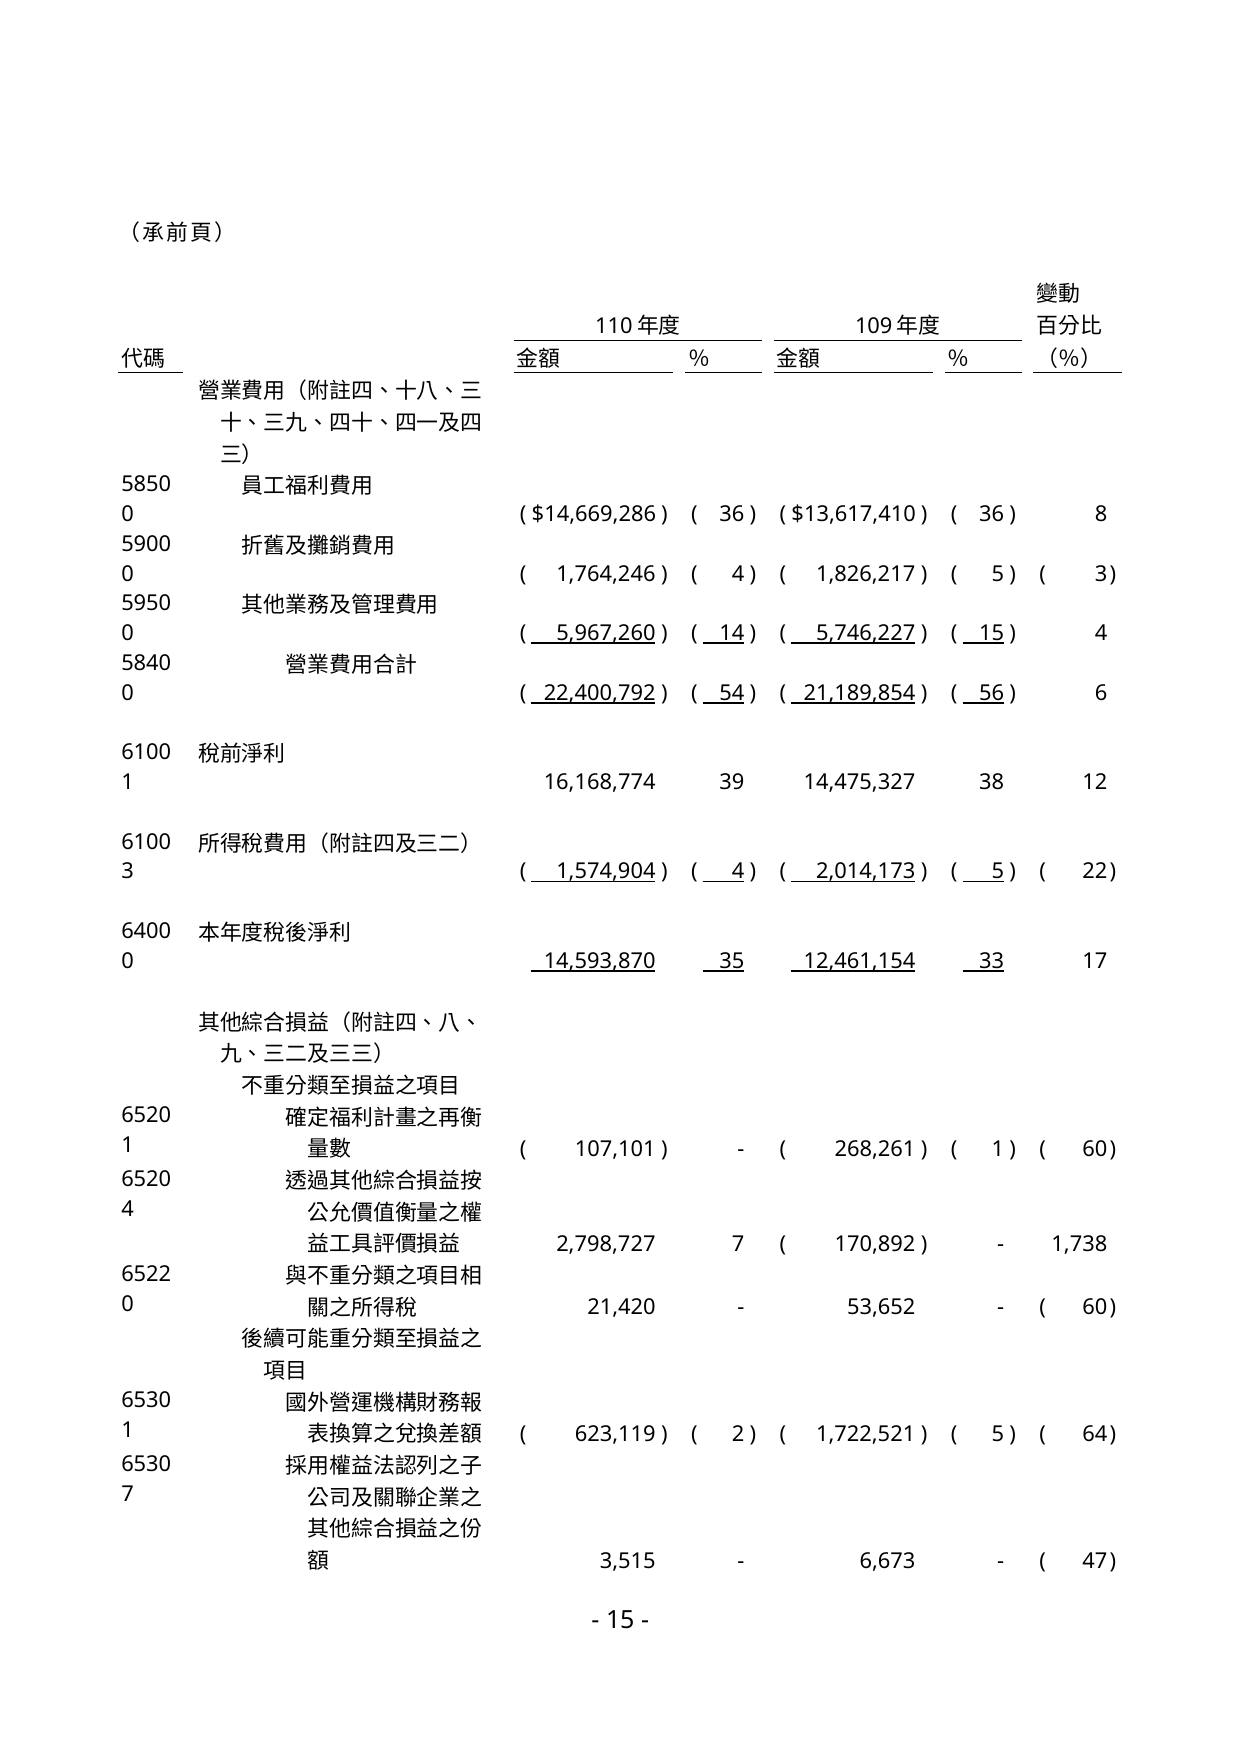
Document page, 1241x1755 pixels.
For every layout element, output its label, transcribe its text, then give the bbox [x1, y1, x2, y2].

table_cell ( 170,892 ) [774, 1163, 933, 1258]
table_cell 59500 [118, 588, 183, 647]
table_cell 員工福利費用 [195, 468, 502, 528]
table_cell ( 2 ) [685, 1385, 762, 1448]
table_cell ( 623,119 ) [514, 1385, 673, 1448]
table_cell [118, 1321, 183, 1384]
table_cell [183, 915, 195, 975]
table_cell [933, 796, 945, 826]
table_cell [933, 1258, 945, 1321]
table_cell 14,593,870 [514, 915, 673, 975]
table_header [195, 276, 502, 339]
table_cell [502, 1258, 514, 1321]
table_cell ( 1,574,904 ) [514, 826, 673, 885]
table_cell [183, 1385, 195, 1448]
table_cell [1033, 373, 1122, 468]
table_cell [685, 796, 762, 826]
table_cell 65204 [118, 1163, 183, 1258]
table_cell [183, 1100, 195, 1163]
table_cell [774, 1005, 933, 1068]
table_cell [945, 975, 1022, 1004]
table_header [183, 276, 195, 339]
table_cell （％） [1033, 340, 1122, 372]
table_cell 8 [1033, 468, 1122, 528]
table_cell [685, 1005, 762, 1068]
table_cell - [945, 1163, 1022, 1258]
table_cell 65201 [118, 1100, 183, 1163]
table_cell [502, 707, 514, 736]
table_cell 採用權益法認列之子公司及關聯企業之其他綜合損益之份額 [195, 1448, 502, 1574]
table_cell [762, 647, 773, 707]
table_cell 17 [1033, 915, 1122, 975]
table_cell [118, 796, 183, 826]
table_cell [762, 1100, 773, 1163]
table_cell [933, 528, 945, 587]
table_cell [774, 373, 933, 468]
table_cell [514, 1068, 673, 1099]
table_cell 營業費用（附註四、十八、三十、三九、四十、四一及四三） [195, 372, 502, 468]
table_cell [1022, 707, 1033, 736]
table_cell [183, 975, 195, 1004]
table_cell - [685, 1258, 762, 1321]
table_cell [945, 1321, 1022, 1384]
table_cell 16,168,774 [514, 736, 673, 796]
table_cell [1022, 528, 1033, 587]
table_cell 35 [685, 915, 762, 975]
table_cell [118, 1068, 183, 1099]
table_cell [195, 707, 502, 736]
table_cell [1022, 1005, 1033, 1068]
table_cell [118, 1005, 183, 1068]
table_header 變動 百分比 [1033, 276, 1122, 339]
table_cell [945, 796, 1022, 826]
table_cell [1022, 1100, 1033, 1163]
table_cell [673, 1385, 685, 1448]
table_cell [514, 373, 673, 468]
table_cell - [945, 1448, 1022, 1574]
table_cell [945, 373, 1022, 468]
table_cell ( 4 ) [685, 528, 762, 587]
table_cell [1022, 885, 1033, 915]
table_cell [1033, 796, 1122, 826]
table_cell ( 64 ) [1033, 1385, 1122, 1448]
table_cell ( 1,722,521 ) [774, 1385, 933, 1448]
table_cell [183, 588, 195, 647]
table_cell [933, 647, 945, 707]
table_cell [1022, 1258, 1033, 1321]
table_cell [118, 373, 183, 468]
table_cell 1,738 [1033, 1163, 1122, 1258]
table_cell [673, 468, 685, 528]
table_cell [183, 707, 195, 736]
table_cell [673, 1100, 685, 1163]
table_cell ( 36 ) [945, 468, 1022, 528]
table_cell [762, 826, 773, 885]
table_cell [762, 885, 773, 915]
table_cell ( 47 ) [1033, 1448, 1122, 1574]
table_cell [183, 885, 195, 915]
table_cell [183, 340, 195, 372]
table_cell ( 5,967,260 ) [514, 588, 673, 647]
table_cell [502, 1448, 514, 1574]
table_cell - [685, 1448, 762, 1574]
table_cell 其他綜合損益（附註四、八、九、三二及三三） [195, 1005, 502, 1068]
table_cell [762, 1385, 773, 1448]
table_cell [933, 826, 945, 885]
table_cell [1022, 975, 1033, 1004]
table_cell 38 [945, 736, 1022, 796]
table_cell 折舊及攤銷費用 [195, 528, 502, 587]
table_cell [1022, 1385, 1033, 1448]
table_cell [933, 1163, 945, 1258]
table_cell ％ [945, 341, 1022, 372]
table_cell [933, 1385, 945, 1448]
table_cell [195, 340, 502, 372]
table_cell [1033, 975, 1122, 1004]
table_cell [774, 975, 933, 1004]
table_cell [685, 1321, 762, 1384]
table_cell 58500 [118, 468, 183, 528]
table_cell 65307 [118, 1448, 183, 1574]
table_cell [762, 736, 773, 796]
table_cell [762, 915, 773, 975]
table_cell [673, 975, 685, 1004]
table_cell [514, 1005, 673, 1068]
table_cell 國外營運機構財務報表換算之兌換差額 [195, 1385, 502, 1448]
table_header 109年度 [774, 276, 1022, 339]
table_cell ( 21,189,854 ) [774, 647, 933, 707]
table_cell ( 54 ) [685, 647, 762, 707]
table_cell [945, 1005, 1022, 1068]
table_cell [514, 1321, 673, 1384]
table_cell [1022, 915, 1033, 975]
table_cell [1022, 1448, 1033, 1574]
table_cell [502, 1100, 514, 1163]
table_cell [933, 1005, 945, 1068]
table_cell [673, 796, 685, 826]
table_cell [183, 796, 195, 826]
table_cell [673, 736, 685, 796]
table_cell ( 268,261 ) [774, 1100, 933, 1163]
table_cell [673, 1005, 685, 1068]
table_cell [762, 588, 773, 647]
table_cell ( 5,746,227 ) [774, 588, 933, 647]
table_cell [933, 707, 945, 736]
table_cell 本年度稅後淨利 [195, 915, 502, 975]
table_cell [762, 372, 773, 468]
table_cell 營業費用合計 [195, 647, 502, 707]
table_cell [774, 1068, 933, 1099]
table_cell [774, 796, 933, 826]
table_cell ( 22 ) [1033, 826, 1122, 885]
table_cell [195, 885, 502, 915]
table_cell 61001 [118, 736, 183, 796]
table_cell 代碼 [118, 340, 183, 372]
table_cell [183, 1068, 195, 1099]
table_cell [502, 528, 514, 587]
table_cell 6,673 [774, 1448, 933, 1574]
table_cell 不重分類至損益之項目 [195, 1068, 502, 1099]
table_cell ( 3 ) [1033, 528, 1122, 587]
table_cell [1033, 1068, 1122, 1099]
table_cell [502, 826, 514, 885]
table_cell [514, 796, 673, 826]
table_cell [195, 796, 502, 826]
table_cell ( 14 ) [685, 588, 762, 647]
table_cell [1022, 796, 1033, 826]
table_cell [762, 1321, 773, 1384]
table_cell [762, 1258, 773, 1321]
table_cell [762, 975, 773, 1004]
table_cell [762, 1068, 773, 1099]
table_cell ( 56 ) [945, 647, 1022, 707]
table_cell [502, 588, 514, 647]
table_cell [502, 340, 514, 372]
table_cell ( 4 ) [685, 826, 762, 885]
table_cell 14,475,327 [774, 736, 933, 796]
table_cell 61003 [118, 826, 183, 885]
table_cell 12,461,154 [774, 915, 933, 975]
table_cell [183, 1448, 195, 1574]
table_cell [945, 707, 1022, 736]
table_cell 3,515 [514, 1448, 673, 1574]
table_header [118, 276, 183, 339]
table_cell [1022, 1321, 1033, 1384]
table_cell ( 5 ) [945, 1385, 1022, 1448]
table_cell [118, 707, 183, 736]
table_cell [1022, 588, 1033, 647]
table_cell 其他業務及管理費用 [195, 588, 502, 647]
table_cell 33 [945, 915, 1022, 975]
table_cell [673, 1448, 685, 1574]
table_cell [502, 1321, 514, 1384]
table_cell ( 5 ) [945, 528, 1022, 587]
table_cell 稅前淨利 [195, 736, 502, 796]
table_cell 金額 [514, 341, 673, 372]
table_cell [118, 975, 183, 1004]
table_cell [685, 373, 762, 468]
table_cell [673, 707, 685, 736]
table_cell [673, 528, 685, 587]
table_cell [502, 885, 514, 915]
table_cell [673, 1068, 685, 1099]
table_cell [1022, 647, 1033, 707]
table_cell [685, 1068, 762, 1099]
table_cell [502, 796, 514, 826]
table_header [1022, 276, 1033, 339]
table_cell 59000 [118, 528, 183, 587]
table_cell 7 [685, 1163, 762, 1258]
table_cell [933, 588, 945, 647]
table_cell 65220 [118, 1258, 183, 1321]
table_cell [502, 1005, 514, 1068]
table_cell [933, 372, 945, 468]
table_cell [673, 588, 685, 647]
table_cell 64000 [118, 915, 183, 975]
table_cell [762, 468, 773, 528]
table_cell [1022, 736, 1033, 796]
table_cell [673, 647, 685, 707]
table_cell [933, 1100, 945, 1163]
table_cell [1022, 468, 1033, 528]
table_cell [945, 885, 1022, 915]
table_cell [933, 736, 945, 796]
table_cell ( 36 ) [685, 468, 762, 528]
table_cell [1022, 1163, 1033, 1258]
table_cell [183, 1163, 195, 1258]
table_cell ( 5 ) [945, 826, 1022, 885]
table_cell [774, 707, 933, 736]
table_cell [774, 1321, 933, 1384]
table_cell 確定福利計畫之再衡量數 [195, 1100, 502, 1163]
table_cell [933, 915, 945, 975]
table_cell [183, 1005, 195, 1068]
table_cell [1022, 372, 1033, 468]
table_cell [502, 647, 514, 707]
table_cell ( 15 ) [945, 588, 1022, 647]
table_cell [502, 736, 514, 796]
table_cell [762, 796, 773, 826]
table_cell ( 60 ) [1033, 1100, 1122, 1163]
table_cell [1033, 885, 1122, 915]
table_cell [502, 468, 514, 528]
table_cell ( 2,014,173 ) [774, 826, 933, 885]
table_cell [673, 341, 685, 372]
table_cell ( 22,400,792 ) [514, 647, 673, 707]
table_cell [502, 1163, 514, 1258]
table_cell [183, 1258, 195, 1321]
table_cell 65301 [118, 1385, 183, 1448]
table_cell [685, 975, 762, 1004]
table_cell 金額 [774, 341, 933, 372]
table_cell ％ [685, 341, 762, 372]
table_cell [514, 707, 673, 736]
table_cell ( 1,826,217 ) [774, 528, 933, 587]
table_cell 39 [685, 736, 762, 796]
table_cell ( $ 13,617,410 ) [774, 468, 933, 528]
table_cell [673, 1163, 685, 1258]
table_cell [673, 1321, 685, 1384]
table_cell [183, 1321, 195, 1384]
table_cell [183, 372, 195, 468]
table_cell [502, 372, 514, 468]
table_cell 與不重分類之項目相關之所得稅 [195, 1258, 502, 1321]
table_cell 透過其他綜合損益按公允價值衡量之權益工具評價損益 [195, 1163, 502, 1258]
table_cell [933, 885, 945, 915]
table_cell 所得稅費用（附註四及三二） [195, 826, 502, 885]
table_cell [762, 1005, 773, 1068]
table_cell [183, 647, 195, 707]
table_cell [1022, 1068, 1033, 1099]
table_cell [762, 707, 773, 736]
table_cell [502, 1068, 514, 1099]
table_cell [685, 707, 762, 736]
table_cell [673, 1258, 685, 1321]
table_cell [183, 528, 195, 587]
table_cell [1033, 1321, 1122, 1384]
table_cell ( $ 14,669,286 ) [514, 468, 673, 528]
table_cell 53,652 [774, 1258, 933, 1321]
table_cell ( 60 ) [1033, 1258, 1122, 1321]
table_cell [762, 1448, 773, 1574]
table_cell [502, 975, 514, 1004]
table_cell [514, 975, 673, 1004]
table_cell [183, 736, 195, 796]
table_cell [673, 826, 685, 885]
table_cell [673, 915, 685, 975]
table_cell [118, 885, 183, 915]
table_cell [502, 915, 514, 975]
table_cell [762, 528, 773, 587]
table_header [762, 276, 773, 339]
table_cell [945, 1068, 1022, 1099]
table_cell [673, 372, 685, 468]
table_cell 4 [1033, 588, 1122, 647]
table_cell [1022, 340, 1033, 372]
table_cell [933, 1448, 945, 1574]
table_cell 2,798,727 [514, 1163, 673, 1258]
table_cell [933, 1068, 945, 1099]
table_cell 58400 [118, 647, 183, 707]
table_cell [1033, 1005, 1122, 1068]
table_cell [673, 885, 685, 915]
table_cell 6 [1033, 647, 1122, 707]
table_cell [762, 1163, 773, 1258]
table_cell [502, 1385, 514, 1448]
table_cell [774, 885, 933, 915]
table_cell [933, 468, 945, 528]
table_cell [183, 468, 195, 528]
text （承前頁） [118, 215, 1122, 276]
table_cell 12 [1033, 736, 1122, 796]
table_cell [183, 826, 195, 885]
table_cell [1022, 826, 1033, 885]
table_cell 21,420 [514, 1258, 673, 1321]
table_header [502, 276, 514, 339]
table_cell 後續可能重分類至損益之項目 [195, 1321, 502, 1384]
table_cell ( 1,764,246 ) [514, 528, 673, 587]
table_cell [514, 885, 673, 915]
table_cell ( 1 ) [945, 1100, 1022, 1163]
table_cell [1033, 707, 1122, 736]
table_cell [933, 341, 945, 372]
table_cell [762, 340, 773, 372]
table_cell [933, 975, 945, 1004]
table_cell [685, 885, 762, 915]
table_header 110年度 [514, 276, 762, 339]
table_cell - [945, 1258, 1022, 1321]
table_cell [933, 1321, 945, 1384]
table_cell - [685, 1100, 762, 1163]
table_cell [195, 975, 502, 1004]
table_cell ( 107,101 ) [514, 1100, 673, 1163]
